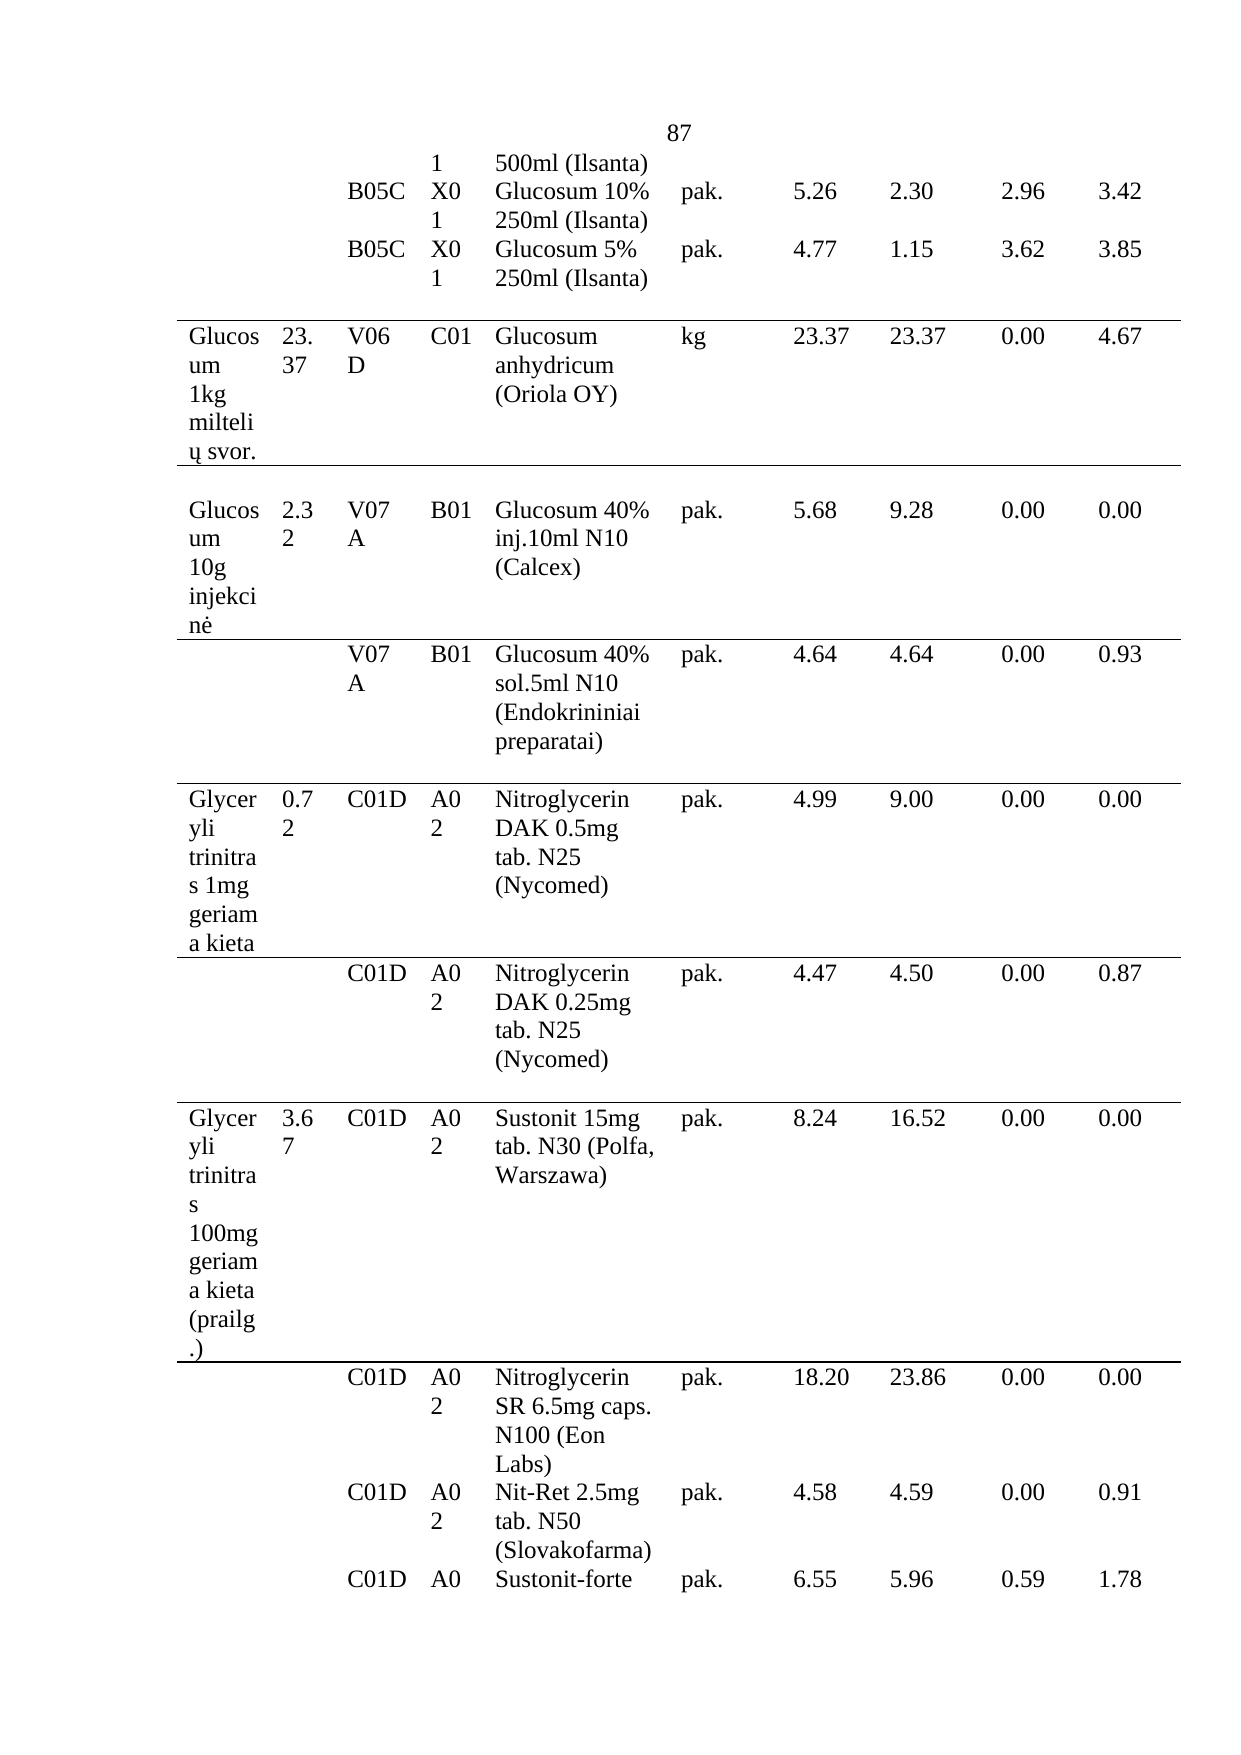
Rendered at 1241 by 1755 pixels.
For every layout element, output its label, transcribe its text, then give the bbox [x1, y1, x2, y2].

table_cell [1087, 466, 1181, 495]
table_cell 23.86 [878, 1363, 990, 1477]
table_cell 4.67 [1087, 321, 1181, 465]
table_cell 2.96 [990, 176, 1087, 234]
table_cell 9.28 [878, 495, 990, 638]
table_cell [177, 234, 271, 291]
table_cell 23.37 [878, 321, 990, 465]
table_cell Glucosum 1kg miltelių svor. [177, 321, 271, 465]
table_cell [878, 148, 990, 176]
table_cell 0.00 [990, 495, 1087, 638]
table_cell B01 [419, 640, 483, 754]
table_cell Glucosum anhydricum (Oriola OY) [484, 321, 669, 465]
table_cell 0.00 [1087, 784, 1181, 957]
table_cell Nitroglycerin DAK 0.5mg tab. N25 (Nycomed) [484, 784, 669, 957]
table_cell [484, 1073, 669, 1102]
table_cell [419, 755, 483, 783]
table_cell [990, 755, 1087, 783]
table_cell pak. [670, 958, 782, 1073]
table_cell C01D [336, 1478, 419, 1564]
table_cell Sustonit 15mg tab. N30 (Polfa, Warszawa) [484, 1103, 669, 1361]
table_cell 2.30 [878, 176, 990, 234]
table_cell [336, 755, 419, 783]
table_cell [271, 176, 336, 234]
table_cell 0.00 [1087, 495, 1181, 638]
table_cell pak. [670, 1478, 782, 1564]
table_cell C01D [336, 1103, 419, 1361]
table_cell [878, 466, 990, 495]
table_cell 0.00 [990, 958, 1087, 1073]
table_cell [177, 640, 271, 754]
table_cell [336, 466, 419, 495]
table_cell [670, 148, 782, 176]
table_cell 3.85 [1087, 234, 1181, 291]
table_cell pak. [670, 1363, 782, 1477]
table_cell [271, 755, 336, 783]
table_cell 5.96 [878, 1564, 990, 1592]
table_cell V06D [336, 321, 419, 465]
table_cell [484, 755, 669, 783]
table_cell 5.26 [782, 176, 878, 234]
table_cell Glucosum 40% sol.5ml N10 (Endokrininiai preparatai) [484, 640, 669, 754]
table_cell 0.72 [271, 784, 336, 957]
table_cell C01D [336, 784, 419, 957]
table_cell B05C [336, 176, 419, 234]
table_cell [271, 958, 336, 1073]
table_cell 0.93 [1087, 640, 1181, 754]
table_cell [177, 1564, 271, 1592]
table_cell Nit-Ret 2.5mg tab. N50 (Slovakofarma) [484, 1478, 669, 1564]
table_cell [878, 1073, 990, 1102]
table_cell [336, 148, 419, 176]
table_cell A0 [419, 1564, 483, 1592]
table_cell 4.77 [782, 234, 878, 291]
table_cell 3.67 [271, 1103, 336, 1361]
table_cell V07A [336, 495, 419, 638]
table_cell [271, 234, 336, 291]
table_cell 3.42 [1087, 176, 1181, 234]
table_cell B01 [419, 495, 483, 638]
table_cell 0.00 [1087, 1363, 1181, 1477]
table_cell [484, 466, 669, 495]
table_cell 4.64 [782, 640, 878, 754]
table_cell [419, 466, 483, 495]
table_cell [990, 1073, 1087, 1102]
table_cell C01D [336, 958, 419, 1073]
table_cell Glyceryli trinitras 100mg geriama kieta (prailg.) [177, 1103, 271, 1361]
table_cell 23.37 [782, 321, 878, 465]
table_cell [177, 755, 271, 783]
table_cell [271, 466, 336, 495]
table_cell Nitroglycerin SR 6.5mg caps. N100 (Eon Labs) [484, 1363, 669, 1477]
table_cell [670, 466, 782, 495]
table_cell 0.59 [990, 1564, 1087, 1592]
table_cell [782, 755, 878, 783]
table_cell A02 [419, 784, 483, 957]
table_cell B05C [336, 234, 419, 291]
table_cell [177, 176, 271, 234]
table_cell V07A [336, 640, 419, 754]
table_cell Glucosum 10g injekcinė [177, 495, 271, 638]
table_cell [878, 291, 990, 320]
table_cell 1.15 [878, 234, 990, 291]
table_cell [484, 291, 669, 320]
table_cell 9.00 [878, 784, 990, 957]
table_cell 23.37 [271, 321, 336, 465]
table_cell [271, 1073, 336, 1102]
table_cell C01D [336, 1363, 419, 1477]
table_cell [670, 755, 782, 783]
table_cell 16.52 [878, 1103, 990, 1361]
table_cell [670, 1073, 782, 1102]
table_cell C01D [336, 1564, 419, 1592]
table_cell 18.20 [782, 1363, 878, 1477]
table_cell 0.00 [990, 321, 1087, 465]
table_cell [271, 148, 336, 176]
table_cell [177, 466, 271, 495]
table_cell [990, 148, 1087, 176]
table_cell 4.50 [878, 958, 990, 1073]
table_cell 6.55 [782, 1564, 878, 1592]
table_cell 0.00 [990, 1478, 1087, 1564]
table_cell 1 [419, 148, 483, 176]
table_cell [782, 148, 878, 176]
table_cell pak. [670, 784, 782, 957]
table_cell Glyceryli trinitras 1mg geriama kieta [177, 784, 271, 957]
table_cell [177, 1073, 271, 1102]
table_cell [271, 1363, 336, 1477]
table_cell 5.68 [782, 495, 878, 638]
table_cell [271, 1478, 336, 1564]
table_cell 0.00 [990, 784, 1087, 957]
table_cell [271, 1564, 336, 1592]
table_cell [1087, 755, 1181, 783]
table_cell A02 [419, 958, 483, 1073]
table_cell pak. [670, 1103, 782, 1361]
table_cell 0.87 [1087, 958, 1181, 1073]
table_cell 0.00 [990, 1103, 1087, 1361]
table_cell [670, 291, 782, 320]
table_cell [271, 640, 336, 754]
table_cell 4.58 [782, 1478, 878, 1564]
table_cell Sustonit-forte [484, 1564, 669, 1592]
table_cell [271, 291, 336, 320]
table_cell Glucosum 10% 250ml (Ilsanta) [484, 176, 669, 234]
table_cell 4.47 [782, 958, 878, 1073]
table_cell pak. [670, 176, 782, 234]
table_cell 4.99 [782, 784, 878, 957]
table_cell C01 [419, 321, 483, 465]
table_cell 0.00 [990, 1363, 1087, 1477]
table_cell pak. [670, 495, 782, 638]
table_cell 500ml (Ilsanta) [484, 148, 669, 176]
table_cell A02 [419, 1103, 483, 1361]
table_cell [1087, 1073, 1181, 1102]
table_cell Glucosum 40% inj.10ml N10 (Calcex) [484, 495, 669, 638]
table_cell pak. [670, 234, 782, 291]
table_cell kg [670, 321, 782, 465]
table_cell [419, 1073, 483, 1102]
table_cell [782, 466, 878, 495]
table_cell pak. [670, 640, 782, 754]
table_cell 8.24 [782, 1103, 878, 1361]
table_cell 0.91 [1087, 1478, 1181, 1564]
table_cell [782, 1073, 878, 1102]
table_cell 0.00 [1087, 1103, 1181, 1361]
table_cell 1.78 [1087, 1564, 1181, 1592]
table_cell [782, 291, 878, 320]
table_cell [419, 291, 483, 320]
table_cell X01 [419, 176, 483, 234]
table_cell Nitroglycerin DAK 0.25mg tab. N25 (Nycomed) [484, 958, 669, 1073]
table_cell [1087, 148, 1181, 176]
table_cell [990, 466, 1087, 495]
table_cell A02 [419, 1478, 483, 1564]
table_cell X01 [419, 234, 483, 291]
table_cell Glucosum 5% 250ml (Ilsanta) [484, 234, 669, 291]
table_cell [177, 1478, 271, 1564]
table_cell [336, 291, 419, 320]
table_cell [1087, 291, 1181, 320]
table_cell 0.00 [990, 640, 1087, 754]
table_cell [177, 1363, 271, 1477]
table_cell 4.64 [878, 640, 990, 754]
table_cell [177, 958, 271, 1073]
table_cell 2.32 [271, 495, 336, 638]
table_cell pak. [670, 1564, 782, 1592]
table_cell [990, 291, 1087, 320]
table_cell A02 [419, 1363, 483, 1477]
table_cell 4.59 [878, 1478, 990, 1564]
table_cell [336, 1073, 419, 1102]
table_cell 3.62 [990, 234, 1087, 291]
table_cell [177, 148, 271, 176]
table_cell [177, 291, 271, 320]
table_cell [878, 755, 990, 783]
